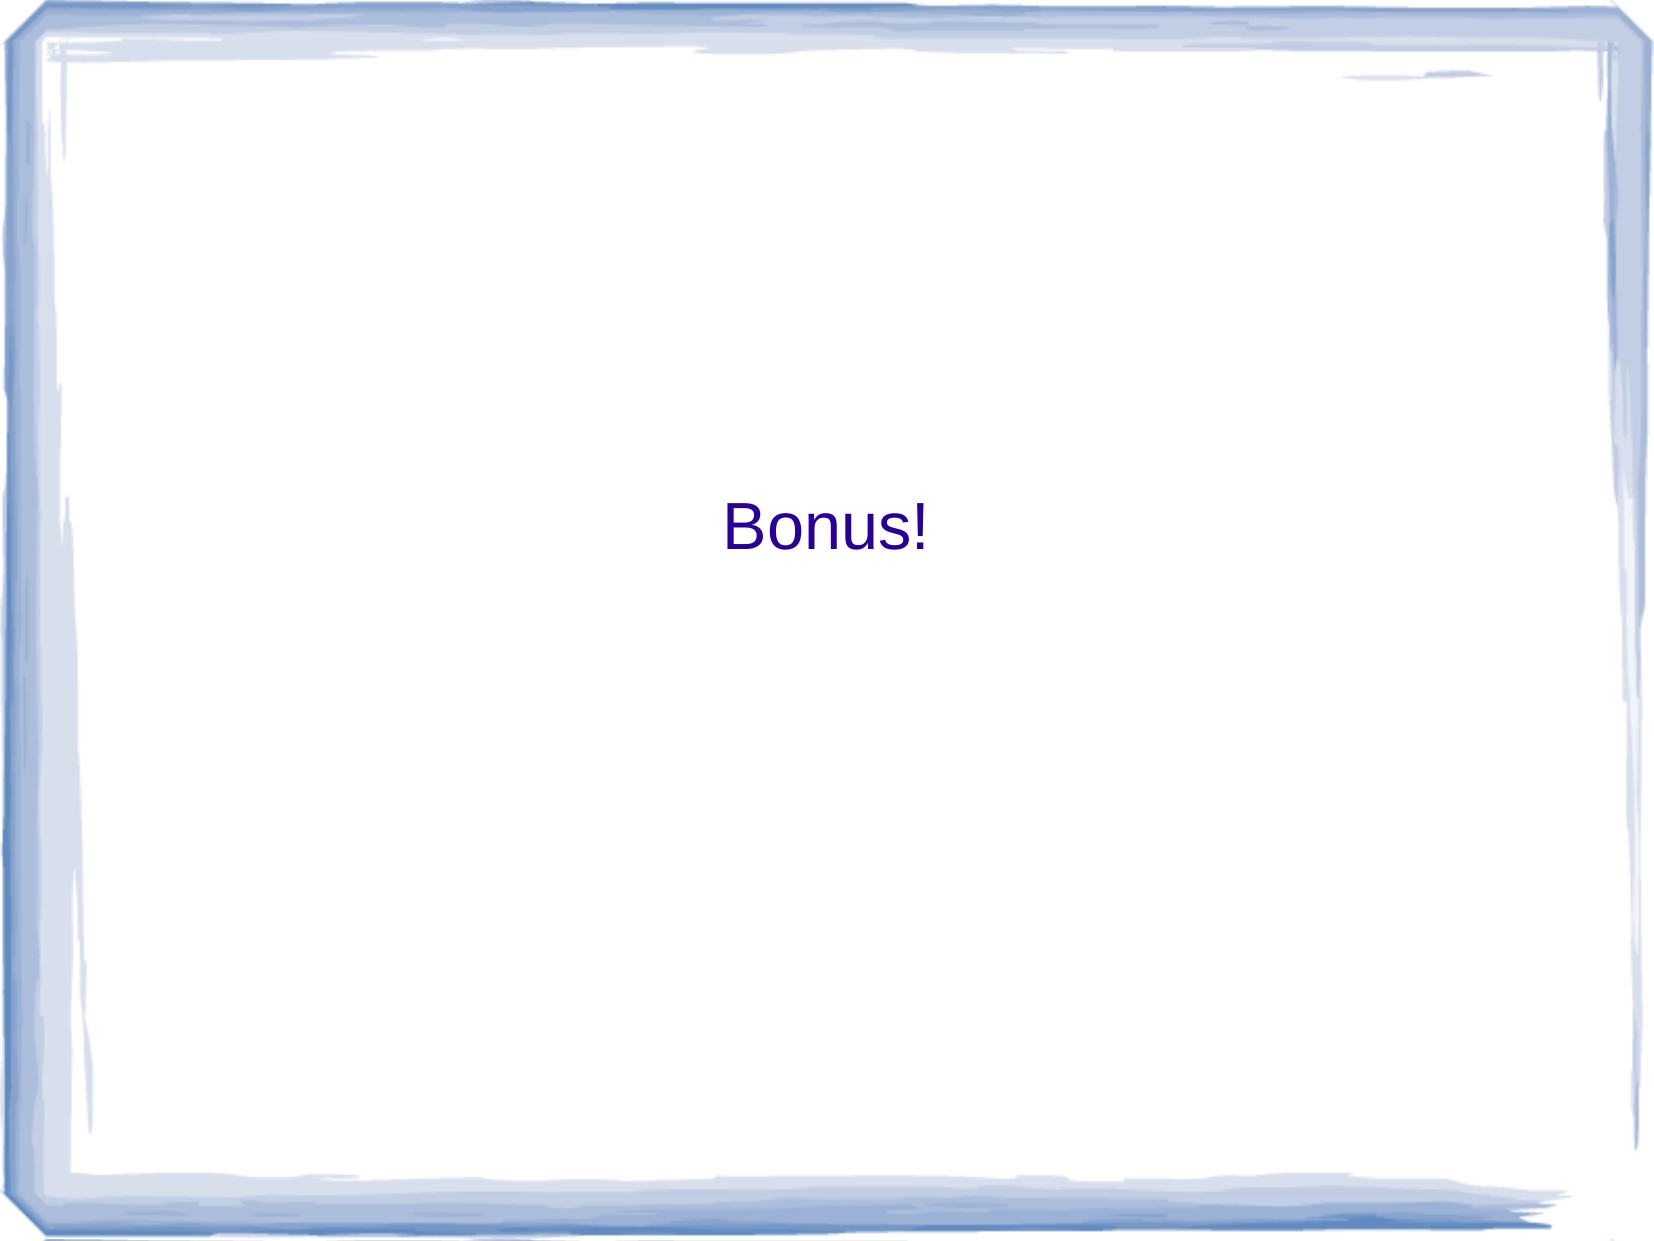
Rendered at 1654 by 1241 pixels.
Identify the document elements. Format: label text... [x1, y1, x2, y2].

subtitle Bonus! [82, 56, 1571, 997]
picture [0, 0, 1654, 1241]
